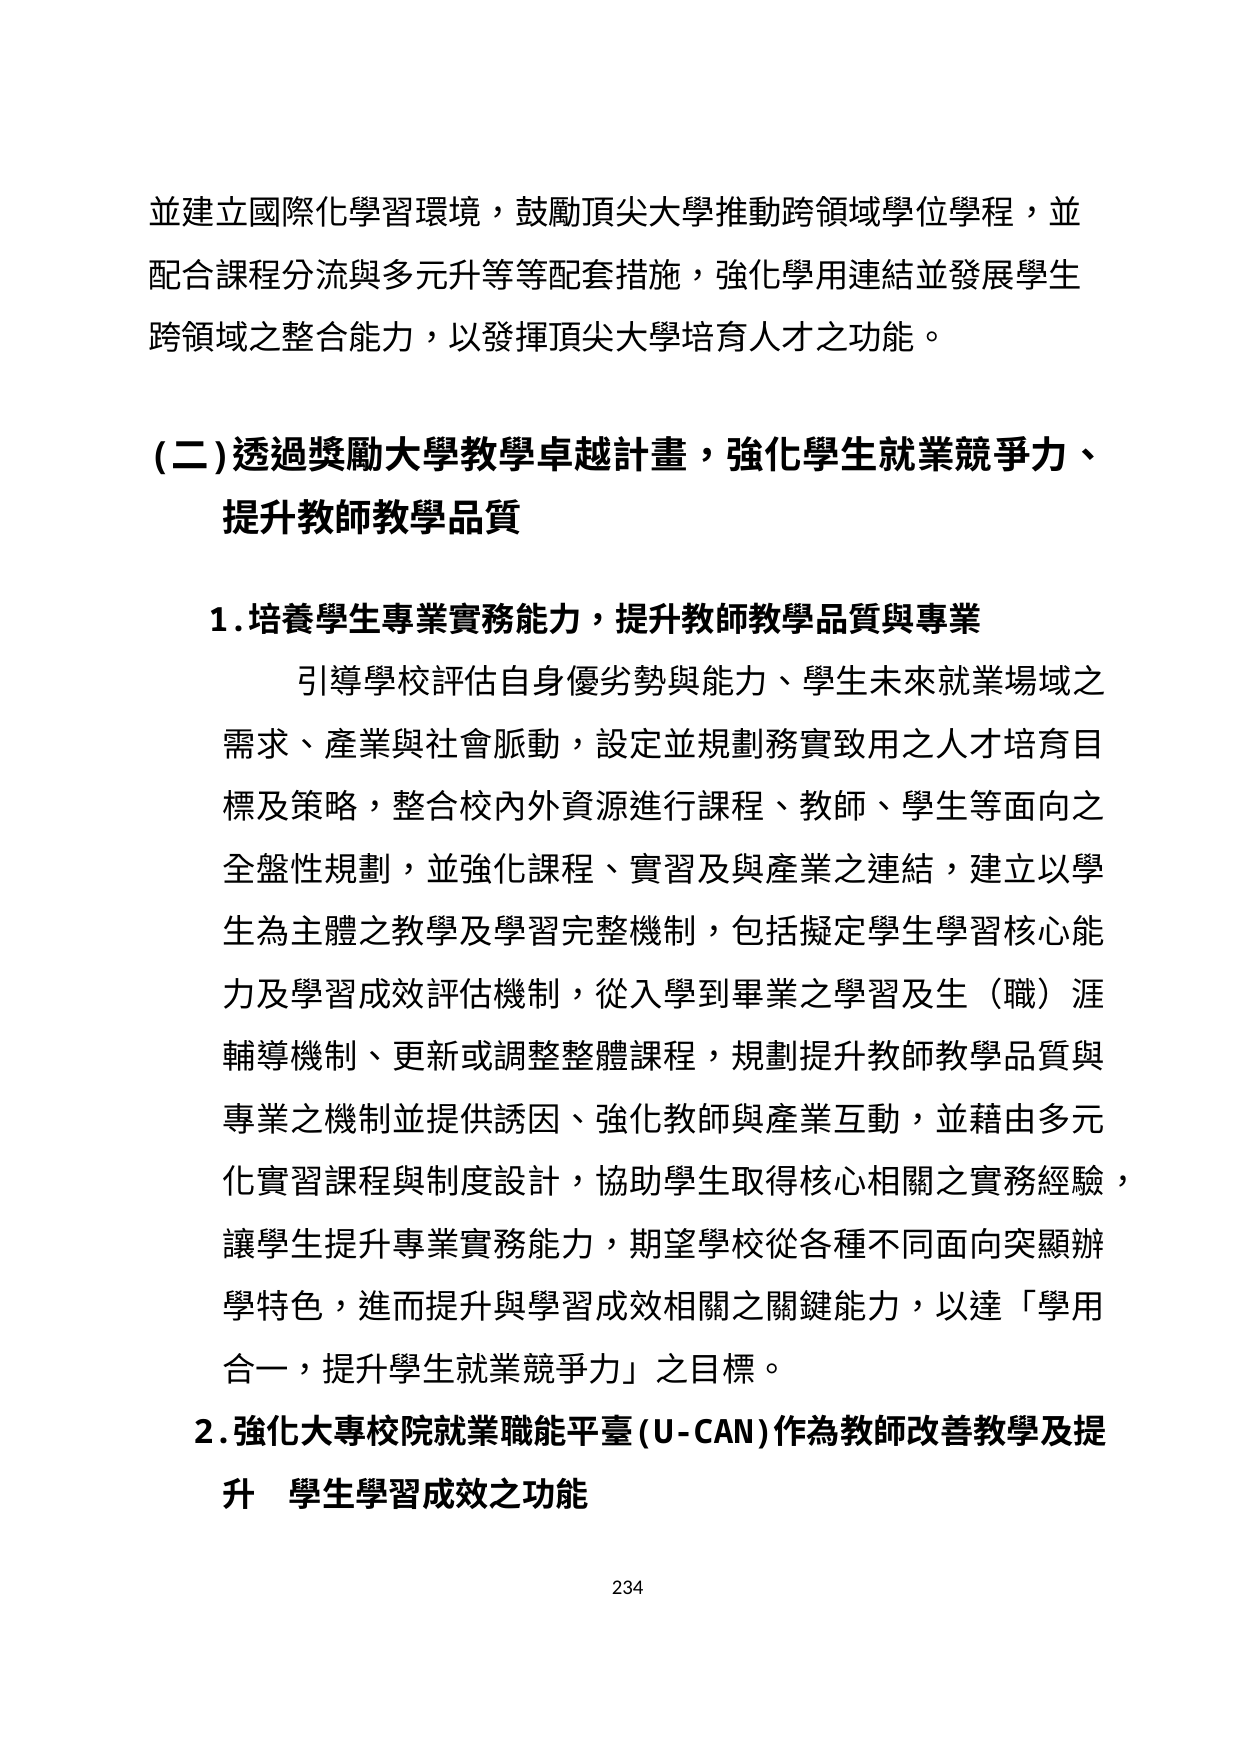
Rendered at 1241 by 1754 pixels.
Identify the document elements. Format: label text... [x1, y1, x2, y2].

text 2.強化大專校院就業職能平臺(U-CAN)作為教師改善教學及提升 學生學習成效之功能 [173, 1393, 1107, 1518]
text 引導學校評估自身優劣勢與能力、學生未來就業場域之 需求、產業與社會脈動，設定並規劃務實致用之人才培育目標及策略，整合校內外資源進行課程、教師、學生等面向之全盤性規劃，並強化課程、實習及與產業之連結，建立以學生為主體之教學及學習完整機制，包括擬定學生學習核心能力及學習成效評估機制，從入學到畢業之學習及生（職）涯輔導機制、更新或調整整體課程，規劃提升教師教學品質與專業之機制並提供誘因、強化教師與產業互動，並藉由多元化實習課程與制度設計，協助學生取得核心相關之實務經驗，讓學生提升專業實務能力，期望學校從各種不同面向突顯辦學特色，進而提升與學習成效相關之關鍵能力，以達「學用合一，提升學生就業競爭力」之目標。 [222, 643, 1107, 1393]
text 並建立國際化學習環境，鼓勵頂尖大學推動跨領域學位學程，並配合課程分流與多元升等等配套措施，強化學用連結並發展學生跨領域之整合能力，以發揮頂尖大學培育人才之功能。 [148, 175, 1107, 362]
text 1.培養學生專業實務能力，提升教師教學品質與專業 [148, 581, 1107, 643]
text (二)透過獎勵大學教學卓越計畫，強化學生就業競爭力、提升教師教學品質 [148, 418, 1107, 543]
